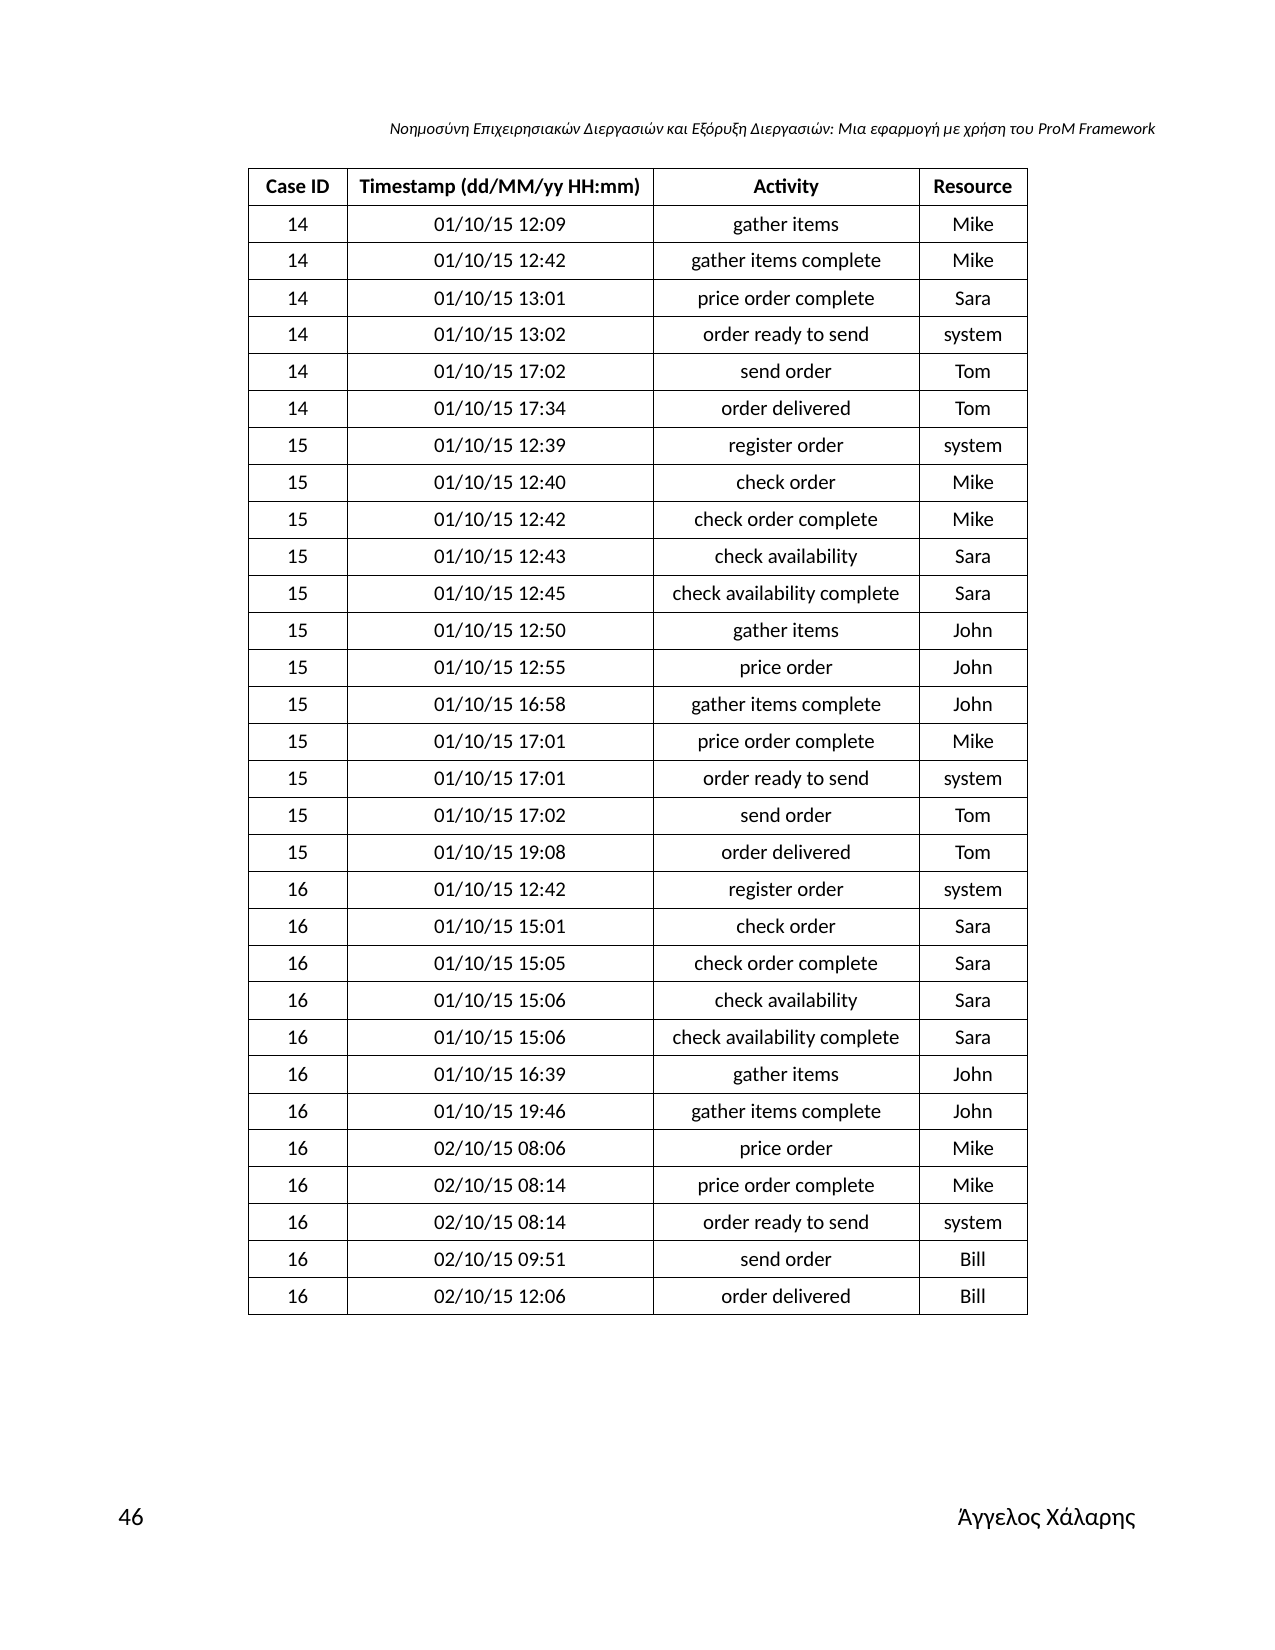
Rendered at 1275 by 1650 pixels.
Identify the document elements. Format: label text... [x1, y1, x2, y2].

table_cell order ready to send [654, 761, 919, 797]
table_cell 01/10/15 17:01 [348, 761, 653, 797]
table_cell 16 [249, 909, 347, 944]
table_cell 01/10/15 12:43 [348, 539, 653, 575]
table_cell Sara [920, 909, 1027, 944]
table_cell system [920, 761, 1027, 797]
table_cell 15 [249, 761, 347, 797]
table_cell Mike [920, 206, 1027, 242]
table_cell order ready to send [654, 1204, 919, 1240]
table_cell 16 [249, 946, 347, 981]
table_cell 01/10/15 16:58 [348, 687, 653, 723]
table_cell 15 [249, 539, 347, 575]
table_cell 16 [249, 1020, 347, 1055]
table_cell 01/10/15 12:50 [348, 613, 653, 649]
table_cell Mike [920, 724, 1027, 759]
table_cell 02/10/15 08:14 [348, 1167, 653, 1203]
table_cell system [920, 317, 1027, 353]
table_cell 02/10/15 08:14 [348, 1204, 653, 1240]
table_cell 01/10/15 19:08 [348, 835, 653, 871]
table_cell 01/10/15 15:06 [348, 982, 653, 1018]
table_cell order delivered [654, 835, 919, 871]
table_cell gather items complete [654, 243, 919, 279]
table_cell 15 [249, 798, 347, 833]
table_cell check order [654, 465, 919, 501]
table_cell 15 [249, 687, 347, 723]
table_cell register order [654, 872, 919, 907]
table_cell 01/10/15 12:09 [348, 206, 653, 242]
table_cell order delivered [654, 391, 919, 427]
table_cell gather items complete [654, 1094, 919, 1129]
table_cell check availability [654, 539, 919, 575]
table_cell John [920, 1094, 1027, 1129]
table_cell 14 [249, 354, 347, 390]
table_cell Tom [920, 835, 1027, 871]
table_cell price order complete [654, 724, 919, 759]
table_cell 16 [249, 1204, 347, 1240]
table_cell 01/10/15 13:01 [348, 280, 653, 316]
table_cell 02/10/15 12:06 [348, 1278, 653, 1314]
table_cell check order [654, 909, 919, 944]
table_cell 14 [249, 280, 347, 316]
table_cell Sara [920, 539, 1027, 575]
table_cell Bill [920, 1278, 1027, 1314]
table_cell 01/10/15 13:02 [348, 317, 653, 353]
table_cell system [920, 1204, 1027, 1240]
table_cell 01/10/15 12:55 [348, 650, 653, 686]
table_cell order delivered [654, 1278, 919, 1314]
table_cell 01/10/15 15:06 [348, 1020, 653, 1055]
table_cell price order complete [654, 1167, 919, 1203]
table_cell Tom [920, 391, 1027, 427]
table_cell 15 [249, 465, 347, 501]
table_cell Bill [920, 1241, 1027, 1277]
table_cell 16 [249, 1278, 347, 1314]
table_header Case ID [249, 169, 347, 205]
table_cell send order [654, 798, 919, 833]
table_cell Sara [920, 280, 1027, 316]
table_cell John [920, 687, 1027, 723]
table_cell 15 [249, 613, 347, 649]
table_cell 14 [249, 243, 347, 279]
table_cell Tom [920, 354, 1027, 390]
table_cell Mike [920, 1130, 1027, 1166]
table_cell 14 [249, 391, 347, 427]
table_cell Sara [920, 946, 1027, 981]
table_cell gather items [654, 206, 919, 242]
table_cell 16 [249, 1056, 347, 1092]
table_cell 01/10/15 17:02 [348, 354, 653, 390]
table_cell John [920, 1056, 1027, 1092]
table_cell 15 [249, 576, 347, 612]
table_cell 01/10/15 12:42 [348, 243, 653, 279]
table_cell 16 [249, 1167, 347, 1203]
table_cell gather items [654, 1056, 919, 1092]
table_cell 02/10/15 08:06 [348, 1130, 653, 1166]
table_cell 01/10/15 19:46 [348, 1094, 653, 1129]
table_cell John [920, 613, 1027, 649]
table_cell Mike [920, 1167, 1027, 1203]
table_cell check availability complete [654, 1020, 919, 1055]
table_cell 16 [249, 1094, 347, 1129]
table_cell check availability complete [654, 576, 919, 612]
table_cell 02/10/15 09:51 [348, 1241, 653, 1277]
table_cell 15 [249, 502, 347, 538]
table_cell system [920, 872, 1027, 907]
table_cell check order complete [654, 946, 919, 981]
table_cell price order [654, 650, 919, 686]
table_cell 14 [249, 317, 347, 353]
table_header Activity [654, 169, 919, 205]
table_cell register order [654, 428, 919, 464]
table_cell price order [654, 1130, 919, 1166]
table_cell check availability [654, 982, 919, 1018]
table_cell 01/10/15 17:01 [348, 724, 653, 759]
table_cell gather items [654, 613, 919, 649]
table_cell send order [654, 1241, 919, 1277]
table_cell 01/10/15 12:42 [348, 872, 653, 907]
table_cell 16 [249, 1241, 347, 1277]
table_cell 01/10/15 12:40 [348, 465, 653, 501]
table_cell 01/10/15 12:42 [348, 502, 653, 538]
table_cell 15 [249, 835, 347, 871]
table_cell 16 [249, 1130, 347, 1166]
table_cell 15 [249, 428, 347, 464]
table_cell 14 [249, 206, 347, 242]
table_cell Mike [920, 243, 1027, 279]
table_cell 01/10/15 17:02 [348, 798, 653, 833]
table_cell 16 [249, 872, 347, 907]
table_cell gather items complete [654, 687, 919, 723]
table_cell 01/10/15 15:05 [348, 946, 653, 981]
table_cell system [920, 428, 1027, 464]
table_cell 01/10/15 17:34 [348, 391, 653, 427]
table_header Timestamp (dd/MM/yy HH:mm) [348, 169, 653, 205]
table_cell 01/10/15 12:39 [348, 428, 653, 464]
table_cell Mike [920, 502, 1027, 538]
table_cell 16 [249, 982, 347, 1018]
table_cell check order complete [654, 502, 919, 538]
table_cell Tom [920, 798, 1027, 833]
table_cell 01/10/15 15:01 [348, 909, 653, 944]
table_cell Sara [920, 982, 1027, 1018]
table_cell John [920, 650, 1027, 686]
table_cell 15 [249, 650, 347, 686]
table_cell order ready to send [654, 317, 919, 353]
table_cell Sara [920, 1020, 1027, 1055]
table_cell price order complete [654, 280, 919, 316]
table_cell Mike [920, 465, 1027, 501]
table_cell 01/10/15 16:39 [348, 1056, 653, 1092]
table_header Resource [920, 169, 1027, 205]
table_cell 15 [249, 724, 347, 759]
table_cell send order [654, 354, 919, 390]
table_cell Sara [920, 576, 1027, 612]
table_cell 01/10/15 12:45 [348, 576, 653, 612]
